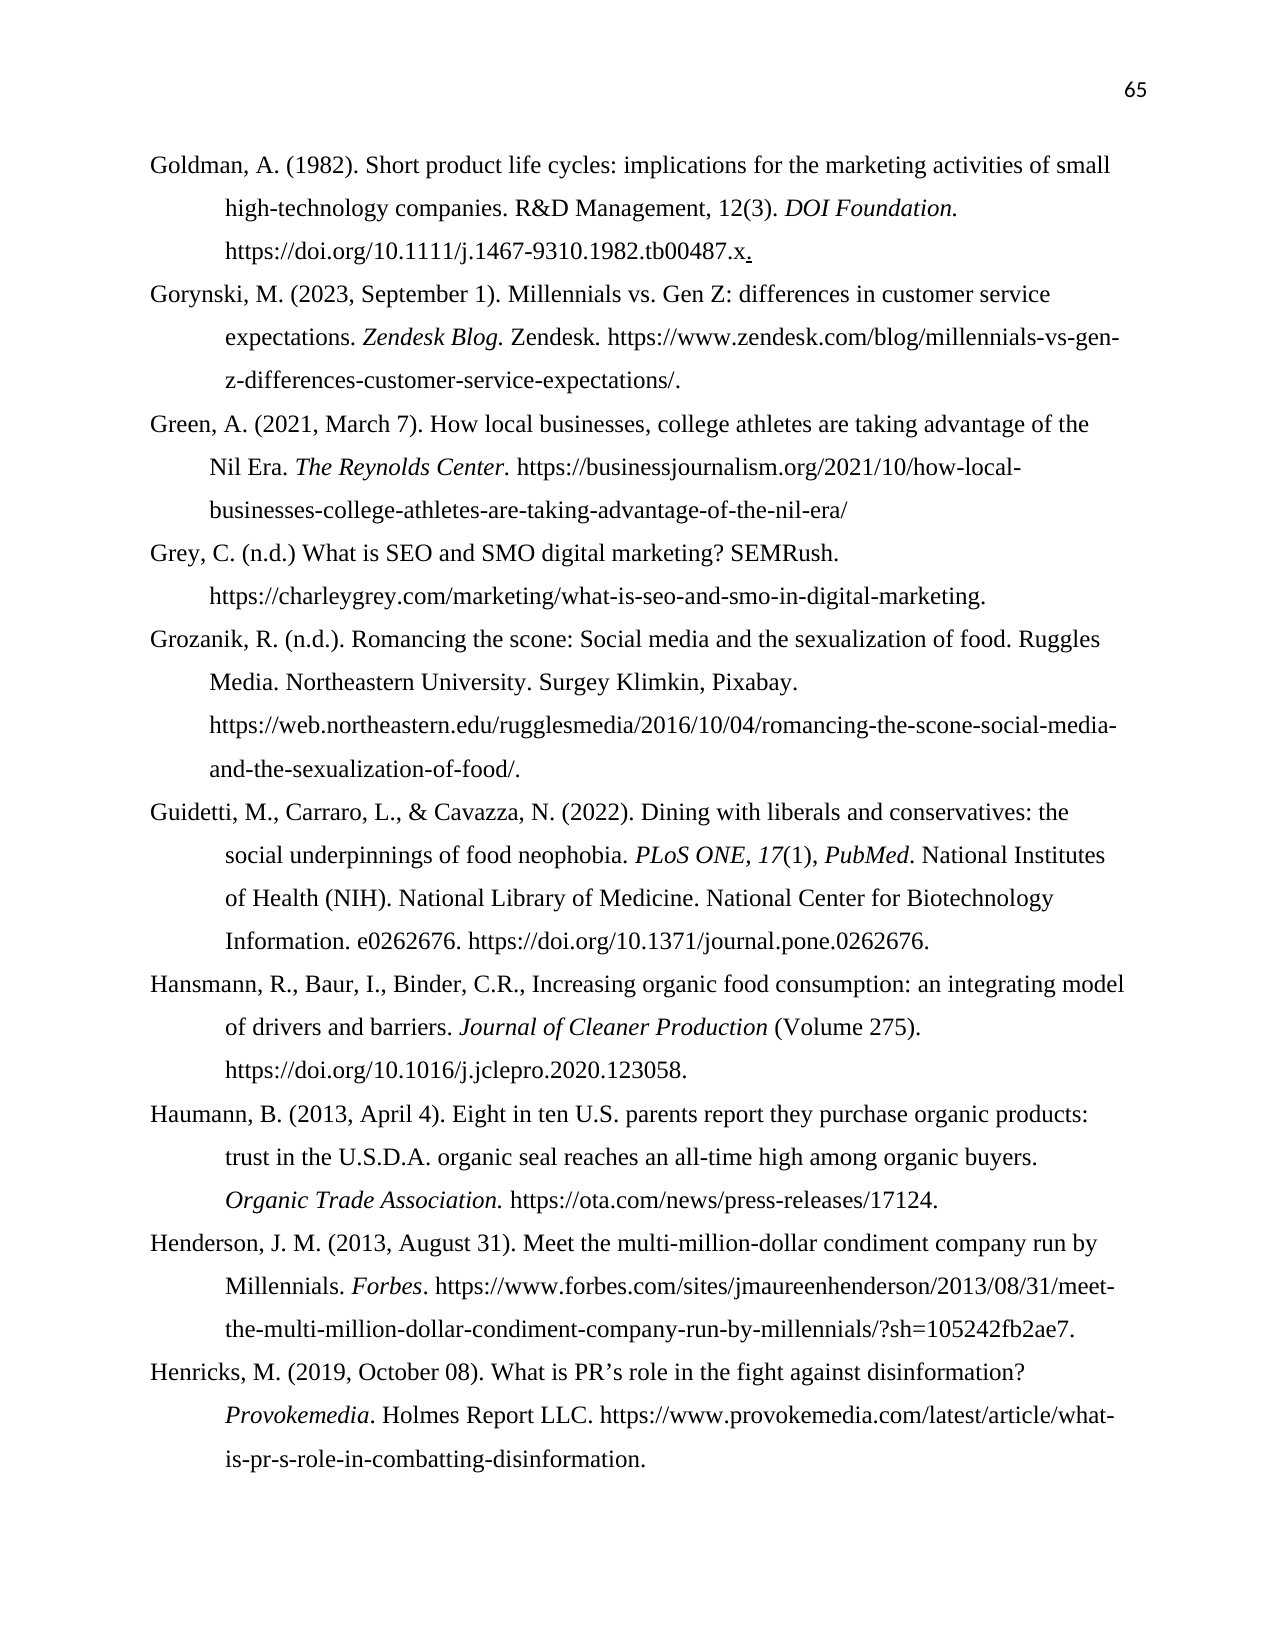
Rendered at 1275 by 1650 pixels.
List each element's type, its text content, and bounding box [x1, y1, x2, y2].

text Green, A. (2021, March 7). How local businesses, college athletes are taking advantage of the Nil Era. The Reynolds Center. https://businessjournalism.org/2021/10/how-local-businesses-college-athletes-are-taking-advantage-of-the-nil-era/ [150, 409, 1125, 524]
text Henricks, M. (2019, October 08). What is PR’s role in the fight against disinformation? Provokemedia. Holmes Report LLC. https://www.provokemedia.com/latest/article/what-is-pr-s-role-in-combatting-disinformation. [150, 1357, 1125, 1472]
text Henderson, J. M. (2013, August 31). Meet the multi-million-dollar condiment company run by Millennials. Forbes. https://www.forbes.com/sites/jmaureenhenderson/2013/08/31/meet-the-multi-million-dollar-condiment-company-run-by-millennials/?sh=105242fb2ae7. [150, 1228, 1125, 1343]
text Goldman, A. (1982). Short product life cycles: implications for the marketing activities of small high-technology companies. R&D Management, 12(3). DOI Foundation. https://doi.org/10.1111/j.1467-9310.1982.tb00487.x. [150, 150, 1125, 265]
text Grey, C. (n.d.) What is SEO and SMO digital marketing? SEMRush. https://charleygrey.com/marketing/what-is-seo-and-smo-in-digital-marketing. [150, 538, 1125, 610]
text Guidetti, M., Carraro, L., & Cavazza, N. (2022). Dining with liberals and conservatives: the social underpinnings of food neophobia. PLoS ONE, 17(1), PubMed. National Institutes of Health (NIH). National Library of Medicine. National Center for Biotechnology Information. e0262676. https://doi.org/10.1371/journal.pone.0262676. [150, 797, 1125, 955]
text Hansmann, R., Baur, I., Binder, C.R., Increasing organic food consumption: an integrating model of drivers and barriers. Journal of Cleaner Production (Volume 275). https://doi.org/10.1016/j.jclepro.2020.123058. [150, 969, 1125, 1084]
text Gorynski, M. (2023, September 1). Millennials vs. Gen Z: differences in customer service expectations. Zendesk Blog. Zendesk. https://www.zendesk.com/blog/millennials-vs-gen-z-differences-customer-service-expectations/. [150, 279, 1125, 394]
text Grozanik, R. (n.d.). Romancing the scone: Social media and the sexualization of food. Ruggles Media. Northeastern University. Surgey Klimkin, Pixabay. https://web.northeastern.edu/rugglesmedia/2016/10/04/romancing-the-scone-social-media-and-the-sexualization-of-food/. [150, 624, 1125, 782]
text Haumann, B. (2013, April 4). Eight in ten U.S. parents report they purchase organic products: trust in the U.S.D.A. organic seal reaches an all-time high among organic buyers. Organic Trade Association. https://ota.com/news/press-releases/17124. [150, 1099, 1125, 1214]
